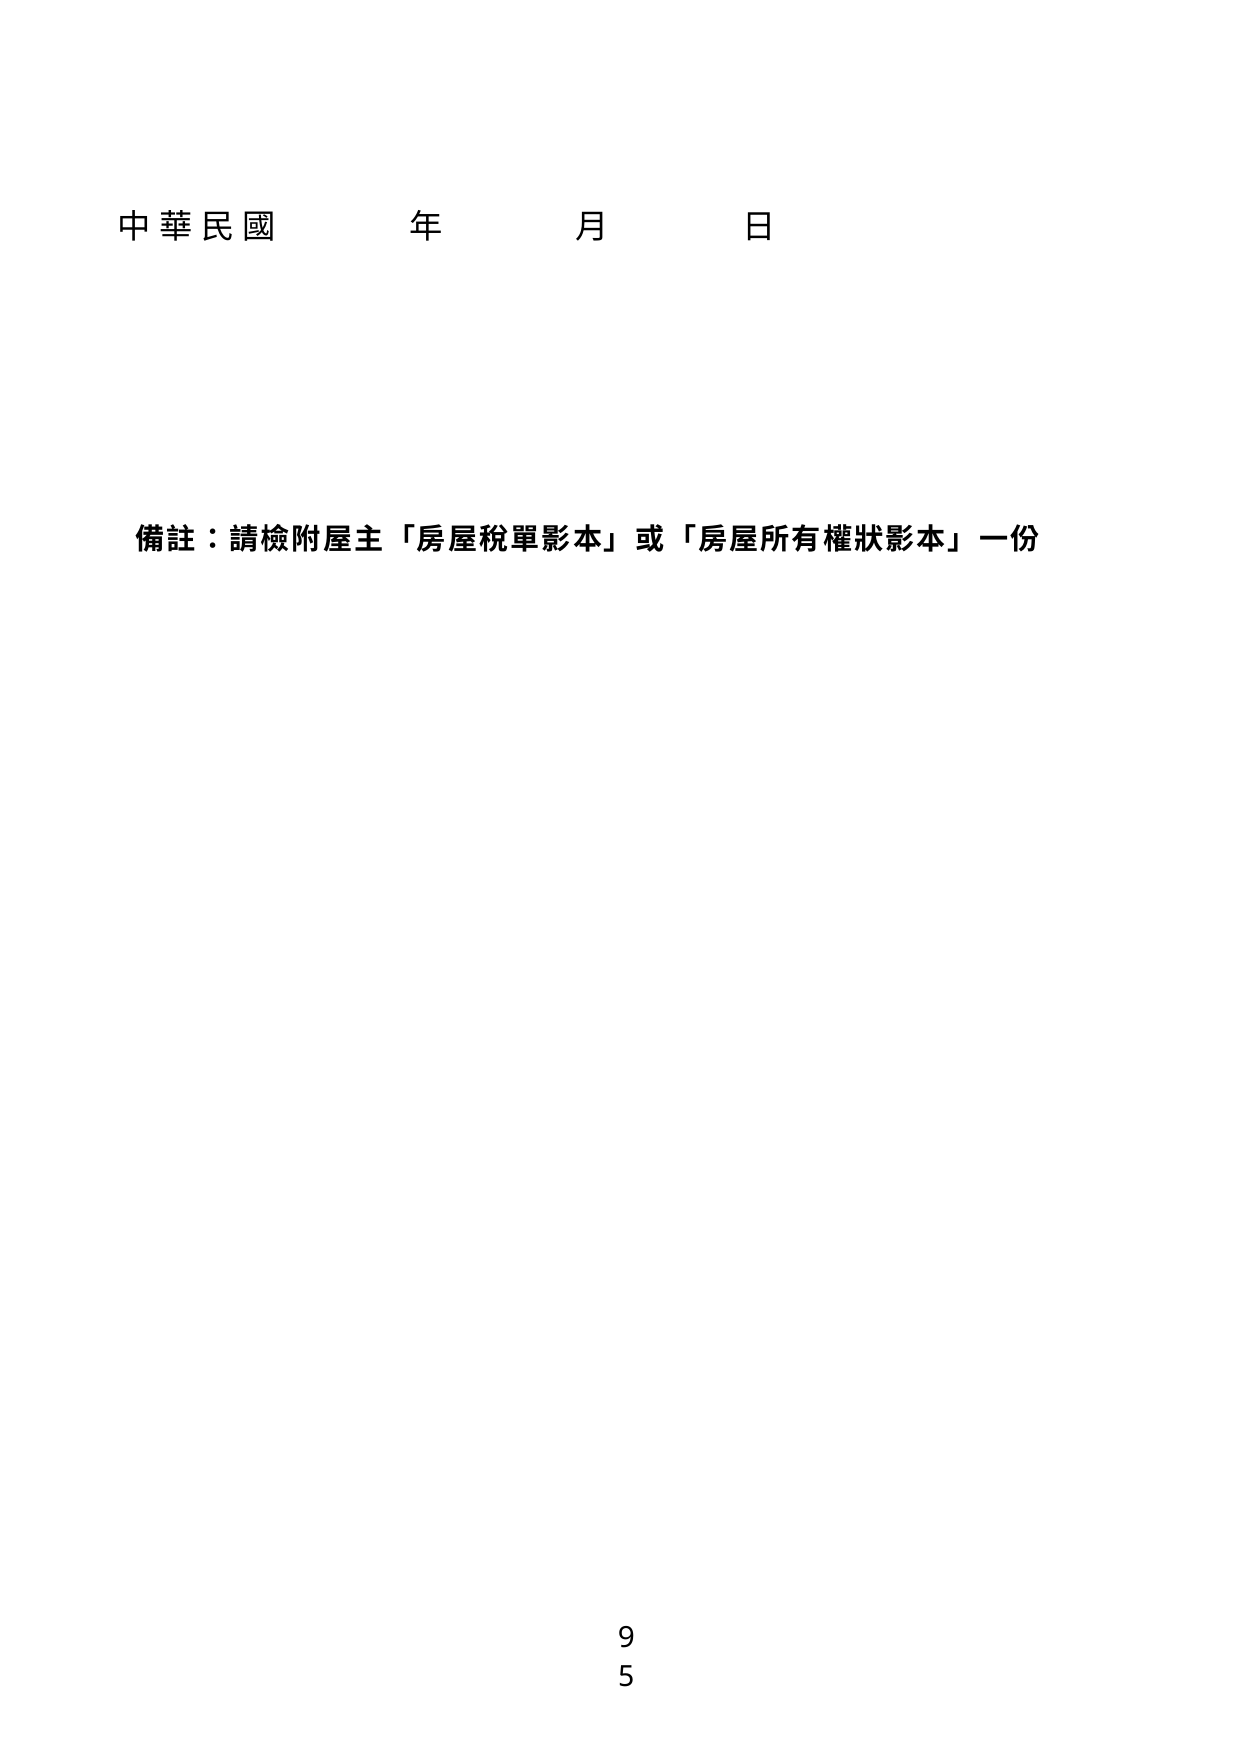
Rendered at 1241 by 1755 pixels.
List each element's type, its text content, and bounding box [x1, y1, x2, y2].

text 備註：請檢附屋主「房屋稅單影本」或「房屋所有權狀影本」一份 [126, 495, 1124, 558]
text 中華民國 年 月 日 [113, 183, 1124, 245]
